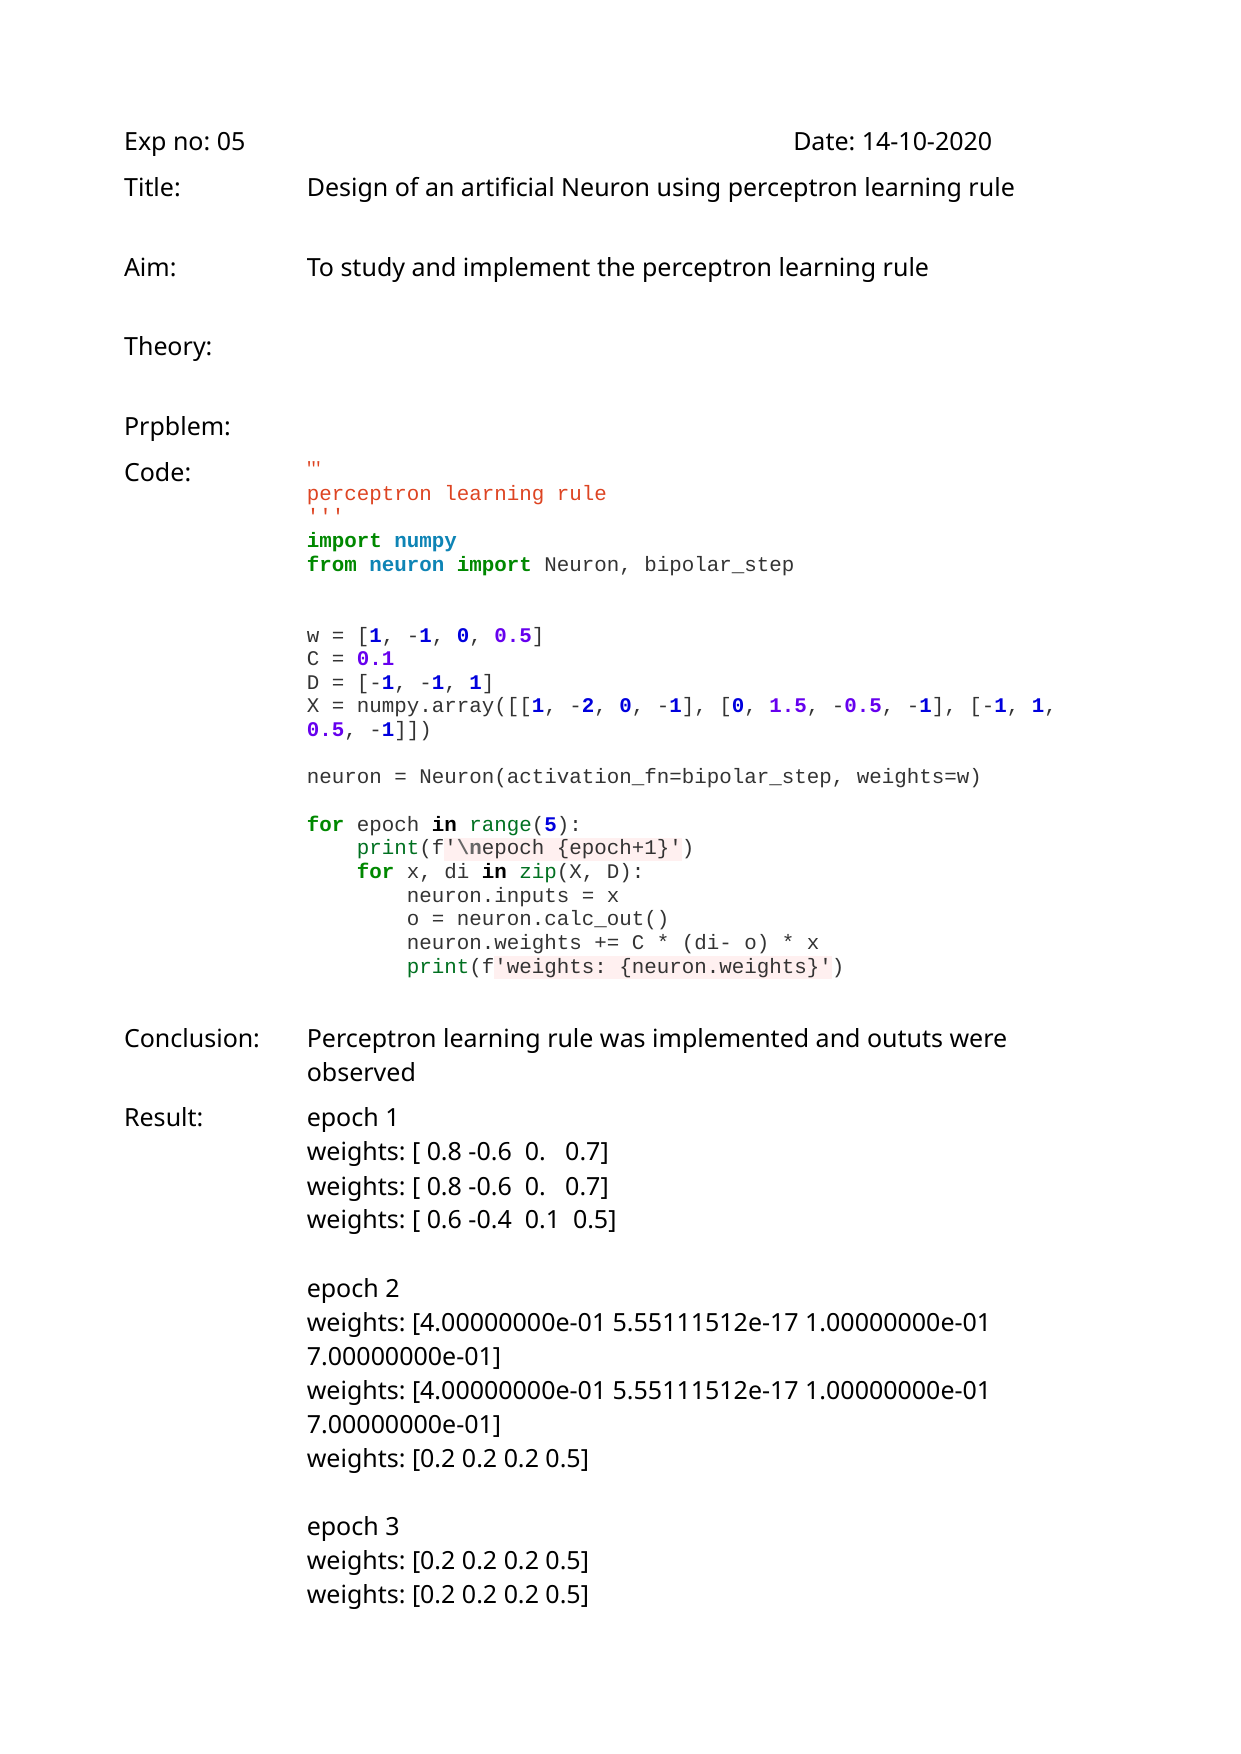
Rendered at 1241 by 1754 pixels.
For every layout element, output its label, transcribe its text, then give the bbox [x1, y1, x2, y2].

table_cell ''' perceptron learning rule ''' import numpy from neuron import Neuron, bipolar_step w = [1, -1, 0, 0.5] C = 0.1 D = [-1, -1, 1] X = numpy.array([[1, -2, 0, -1], [0, 1.5, -0.5, -1], [-1, 1, 0.5, -1]]) neuron = Neuron(activation_fn=bipolar_step, weights=w) for epoch in range(5): print(f'\nepoch {epoch+1}') for x, di in zip(X, D): neuron.inputs = x o = neuron.calc_out() neuron.weights += C * (di- o) * x print(f'weights: {neuron.weights}') [302, 450, 1123, 1014]
table_cell Code: [119, 450, 301, 1014]
table_cell [302, 324, 1123, 403]
table_cell Prpblem: [119, 404, 301, 448]
table_cell [302, 404, 1123, 448]
table_cell Perceptron learning rule was implemented and oututs were observed [302, 1016, 1123, 1094]
table_cell Title: [119, 165, 301, 243]
table_header Exp no: 05 [119, 119, 301, 164]
table_header Date: 14-10-2020 [788, 119, 1123, 164]
table_cell epoch 1 weights: [ 0.8 -0.6 0. 0.7] weights: [ 0.8 -0.6 0. 0.7] weights: [ 0.6 -0.4 0.1 0.5] epoch 2 weights: [4.00000000e-01 5.55111512e-17 1.00000000e-01 7.00000000e-01] weights: [4.00000000e-01 5.55111512e-17 1.00000000e-01 7.00000000e-01] weights: [0.2 0.2 0.2 0.5] epoch 3 weights: [0.2 0.2 0.2 0.5] weights: [0.2 0.2 0.2 0.5] [302, 1095, 1123, 1617]
table_header [302, 119, 787, 164]
table_cell Result: [119, 1095, 301, 1617]
table_cell Aim: [119, 245, 301, 323]
table_cell Conclusion: [119, 1016, 301, 1094]
table_cell Design of an artificial Neuron using perceptron learning rule [302, 165, 1123, 243]
table_cell To study and implement the perceptron learning rule [302, 245, 1123, 323]
table_cell Theory: [119, 324, 301, 403]
